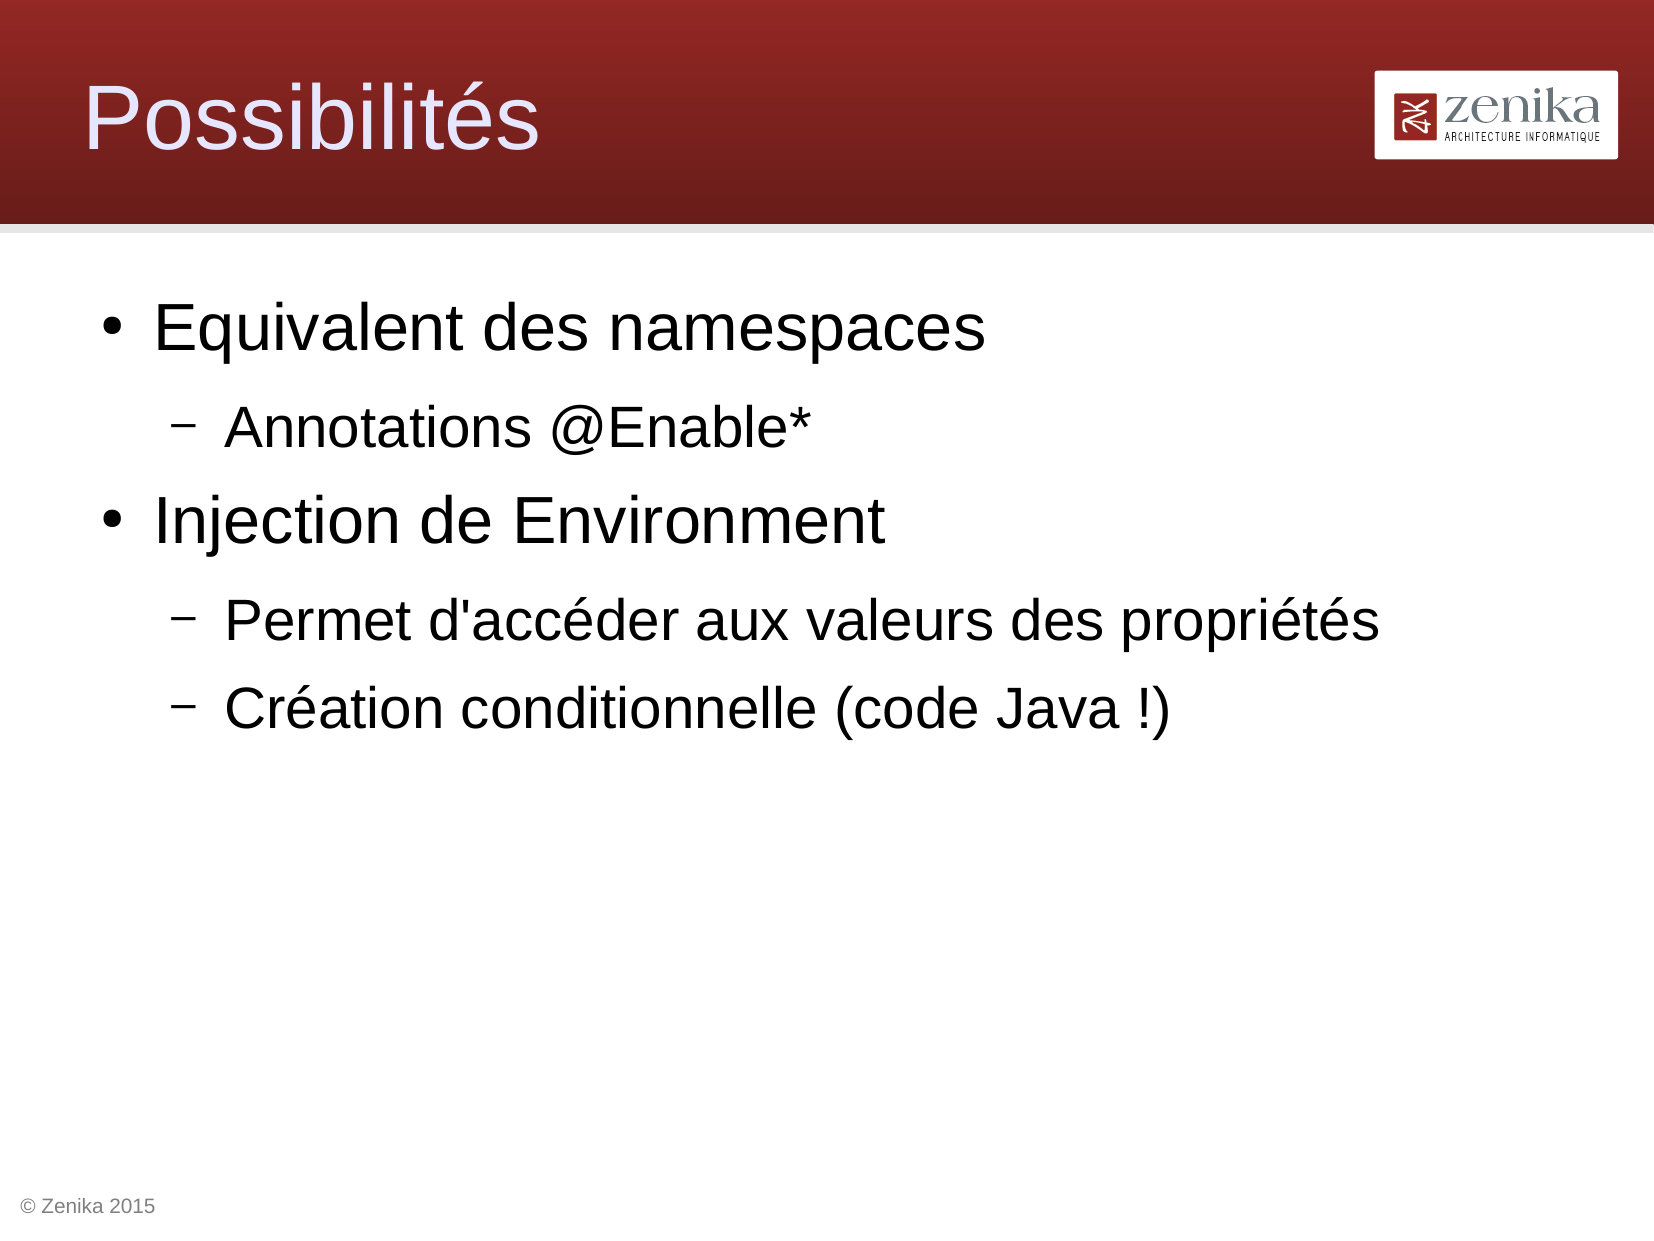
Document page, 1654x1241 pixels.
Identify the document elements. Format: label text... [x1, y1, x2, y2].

picture [1571, 82, 1600, 149]
list Equivalent des namespaces Annotations @Enable* Injection de Environment Permet d'accéder aux valeurs des propriétés Création conditionnelle (code Java !) [82, 290, 1538, 1010]
title Possibilités [82, 13, 1571, 222]
